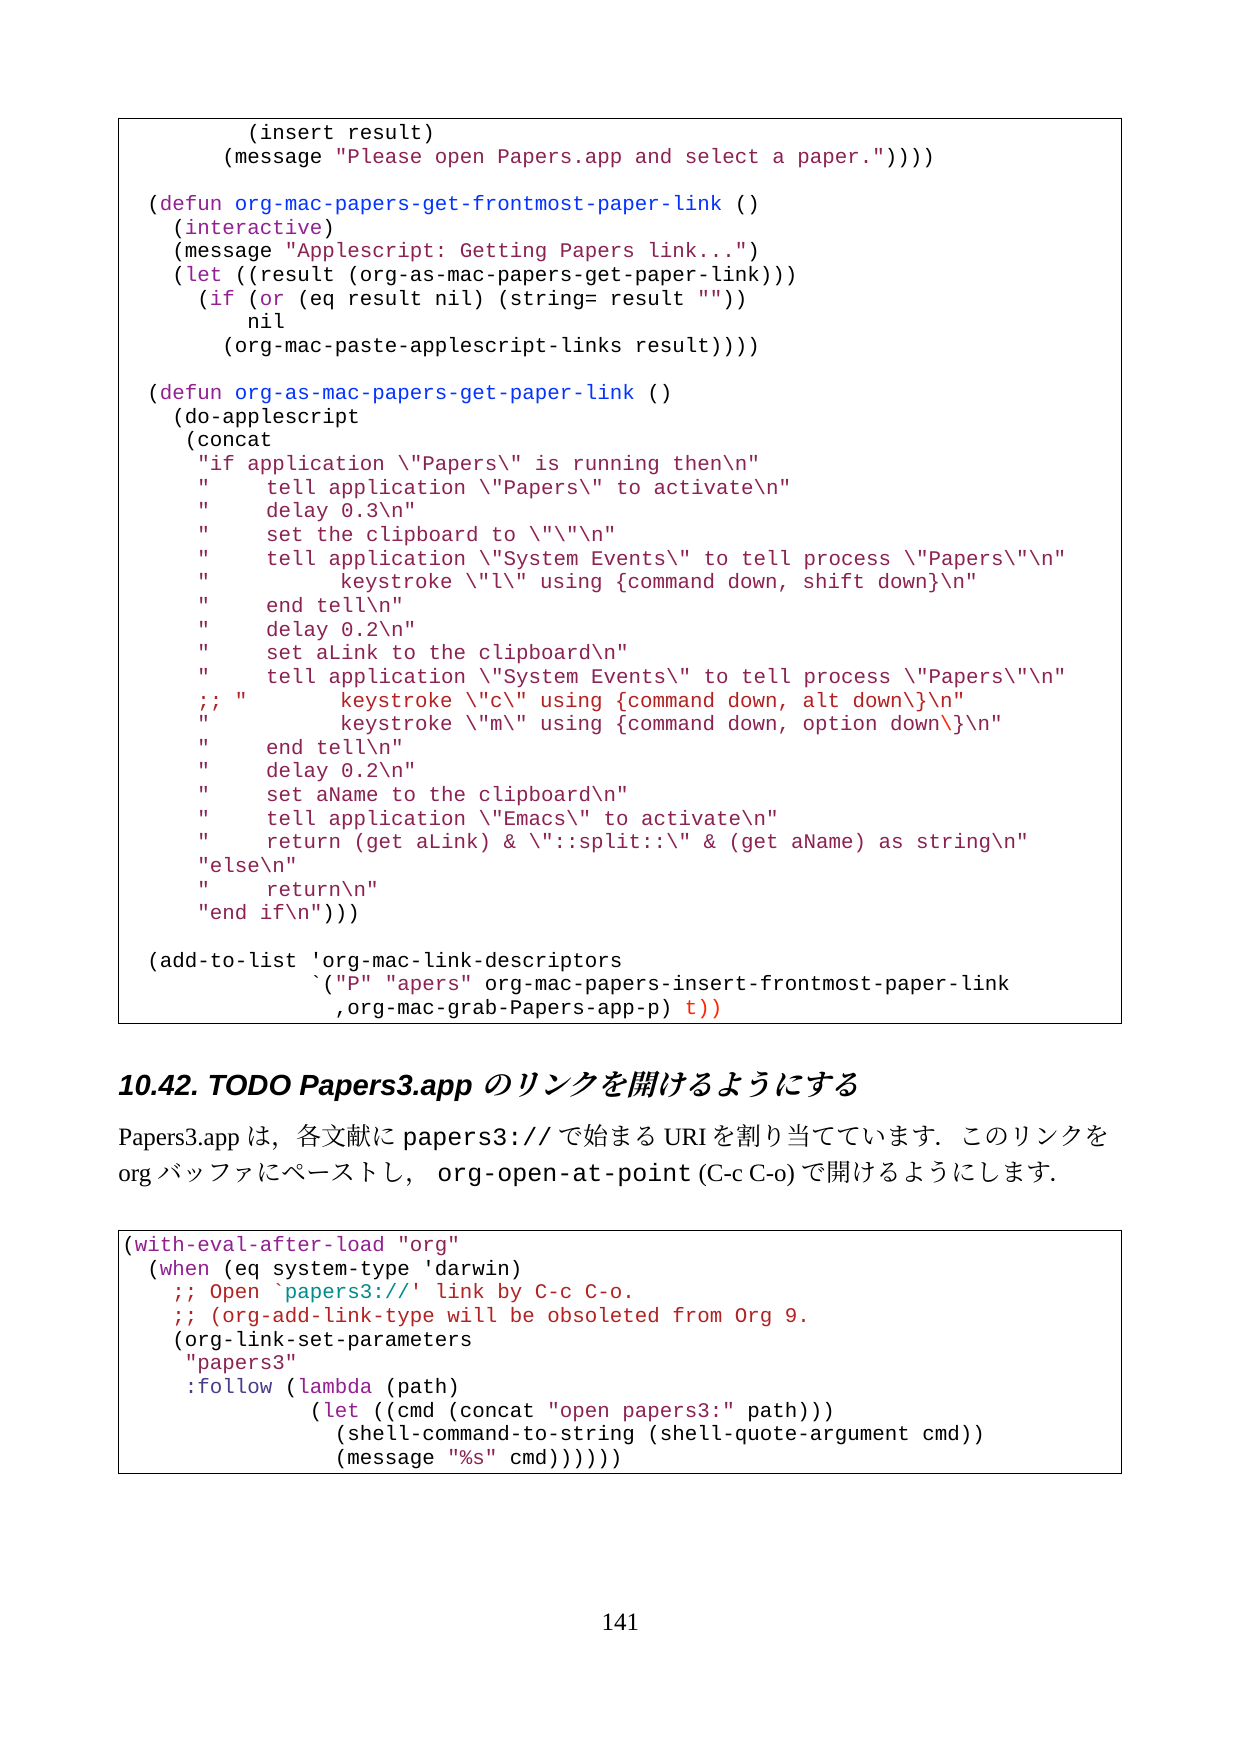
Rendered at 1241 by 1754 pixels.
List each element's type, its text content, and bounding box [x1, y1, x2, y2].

text (let ((cmd (concat "open papers3:" path))) [119, 1396, 1121, 1419]
text " tell application \"System Events\" to tell process \"Papers\"\n" [119, 544, 1121, 567]
text " set aLink to the clipboard\n" [119, 638, 1121, 662]
text "else\n" [119, 851, 1121, 875]
subtitle TODO Papers3.app のリンクを開けるようにする [118, 1062, 1122, 1104]
text " set aName to the clipboard\n" [119, 780, 1121, 804]
text " tell application \"System Events\" to tell process \"Papers\"\n" [119, 662, 1121, 686]
text " return\n" [119, 875, 1121, 898]
text (message "Applescript: Getting Papers link...") [119, 236, 1121, 260]
text ;; " keystroke \"c\" using {command down, alt down\}\n" [119, 686, 1121, 709]
text "if application \"Papers\" is running then\n" [119, 449, 1121, 473]
text " end tell\n" [119, 733, 1121, 757]
text " keystroke \"l\" using {command down, shift down}\n" [119, 567, 1121, 591]
text " delay 0.2\n" [119, 615, 1121, 638]
text " set the clipboard to \"\"\n" [119, 520, 1121, 544]
text (with-eval-after-load "org" [119, 1231, 1121, 1254]
text (org-mac-paste-applescript-links result)))) [119, 331, 1121, 354]
text ,org-mac-grab-Papers-app-p) t)) [119, 993, 1121, 1023]
text "end if\n"))) [119, 898, 1121, 922]
text " delay 0.3\n" [119, 496, 1121, 520]
text ;; Open `papers3://' link by C-c C-o. [119, 1277, 1121, 1301]
text "papers3" [119, 1348, 1121, 1372]
text " tell application \"Emacs\" to activate\n" [119, 804, 1121, 827]
text (add-to-list 'org-mac-link-descriptors [119, 946, 1121, 969]
text (defun org-mac-papers-get-frontmost-paper-link () [119, 189, 1121, 213]
text ;; (org-add-link-type will be obsoleted from Org 9. [119, 1301, 1121, 1325]
text (interactive) [119, 213, 1121, 236]
text (message "%s" cmd)))))) [119, 1443, 1121, 1473]
text (org-link-set-parameters [119, 1325, 1121, 1348]
text " keystroke \"m\" using {command down, option down\}\n" [119, 709, 1121, 733]
text Papers3.app は，各文献に papers3:// で始まるURIを割り当てています．このリンクを org バッファにペーストし， org-open-at-point (C-c C-o) で開けるようにします． [118, 1116, 1122, 1218]
text (when (eq system-type 'darwin) [119, 1254, 1121, 1277]
text (message "Please open Papers.app and select a paper.")))) [119, 142, 1121, 165]
text (if (or (eq result nil) (string= result "")) [119, 284, 1121, 307]
text (let ((result (org-as-mac-papers-get-paper-link))) [119, 260, 1121, 284]
text " delay 0.2\n" [119, 757, 1121, 780]
text nil [119, 307, 1121, 331]
text `("P" "apers" org-mac-papers-insert-frontmost-paper-link [119, 969, 1121, 993]
text (defun org-as-mac-papers-get-paper-link () [119, 378, 1121, 402]
text (shell-command-to-string (shell-quote-argument cmd)) [119, 1419, 1121, 1443]
text :follow (lambda (path) [119, 1372, 1121, 1396]
text (insert result) [119, 119, 1121, 142]
text (do-applescript [119, 402, 1121, 426]
text " tell application \"Papers\" to activate\n" [119, 473, 1121, 496]
text (concat [119, 426, 1121, 449]
text " end tell\n" [119, 591, 1121, 615]
text " return (get aLink) & \"::split::\" & (get aName) as string\n" [119, 827, 1121, 851]
